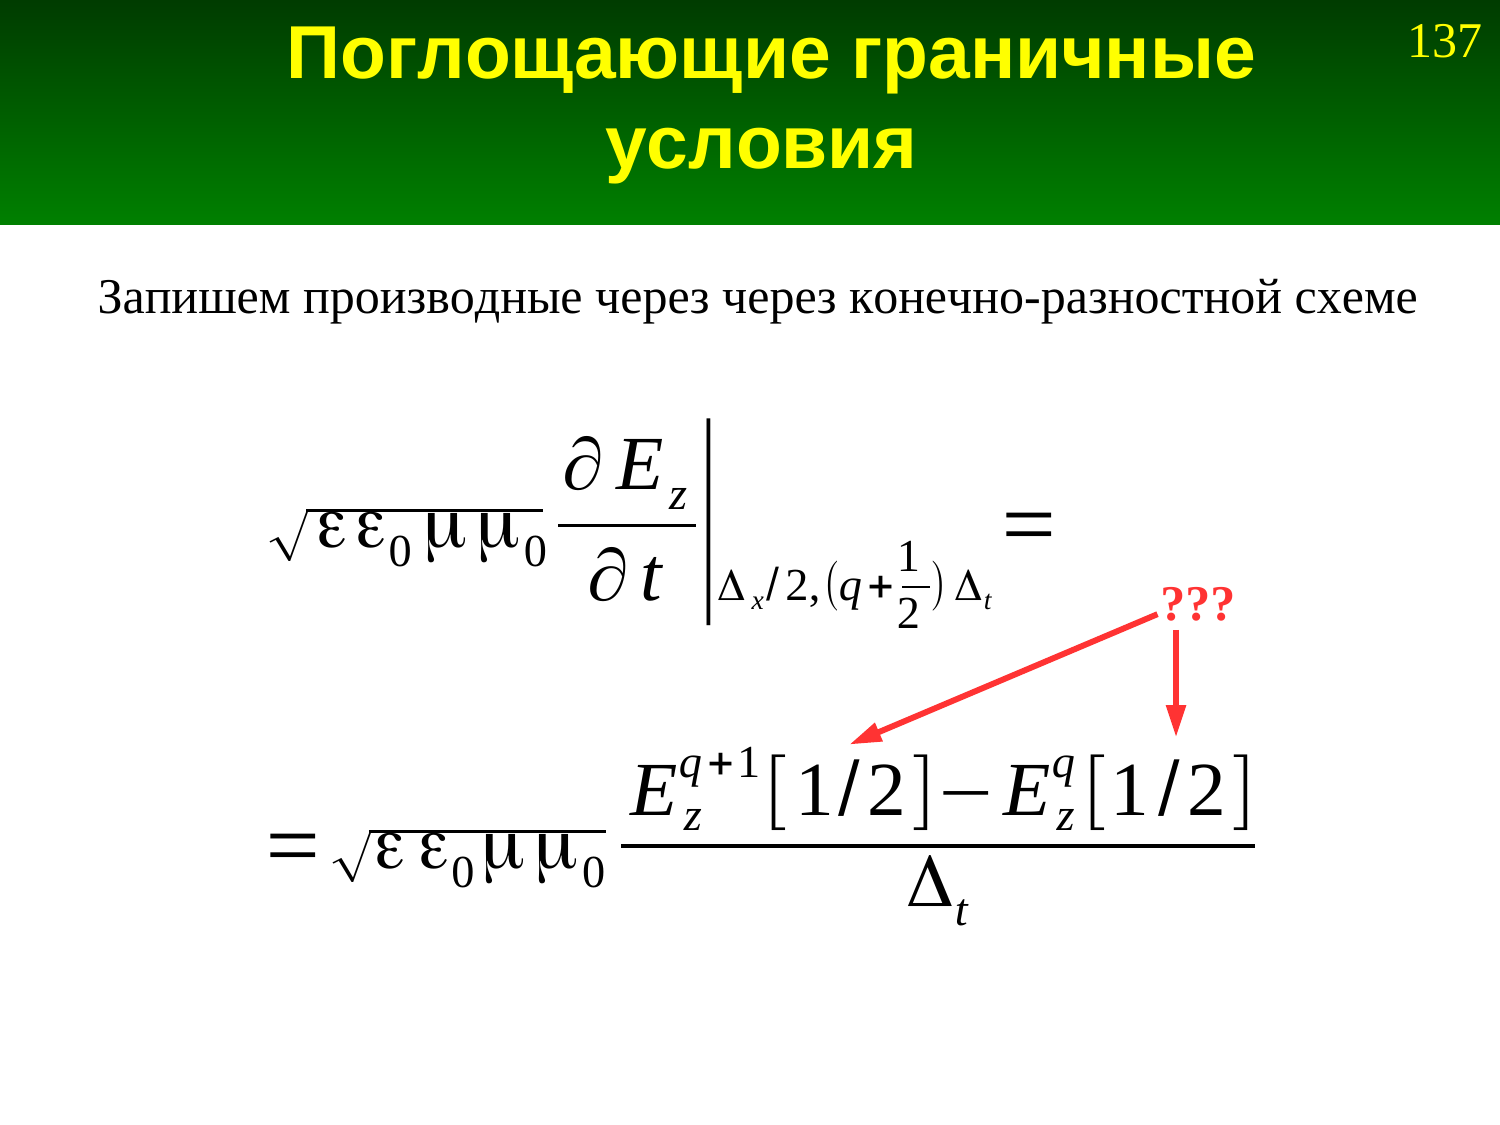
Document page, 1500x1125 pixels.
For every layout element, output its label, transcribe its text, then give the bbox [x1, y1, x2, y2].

title Поглощающие граничные условия [123, 0, 1399, 192]
text_box ??? [1145, 562, 1264, 638]
chart [243, 413, 1276, 937]
text_box Запишем производные через через конечно-разностной схеме [82, 255, 1427, 331]
